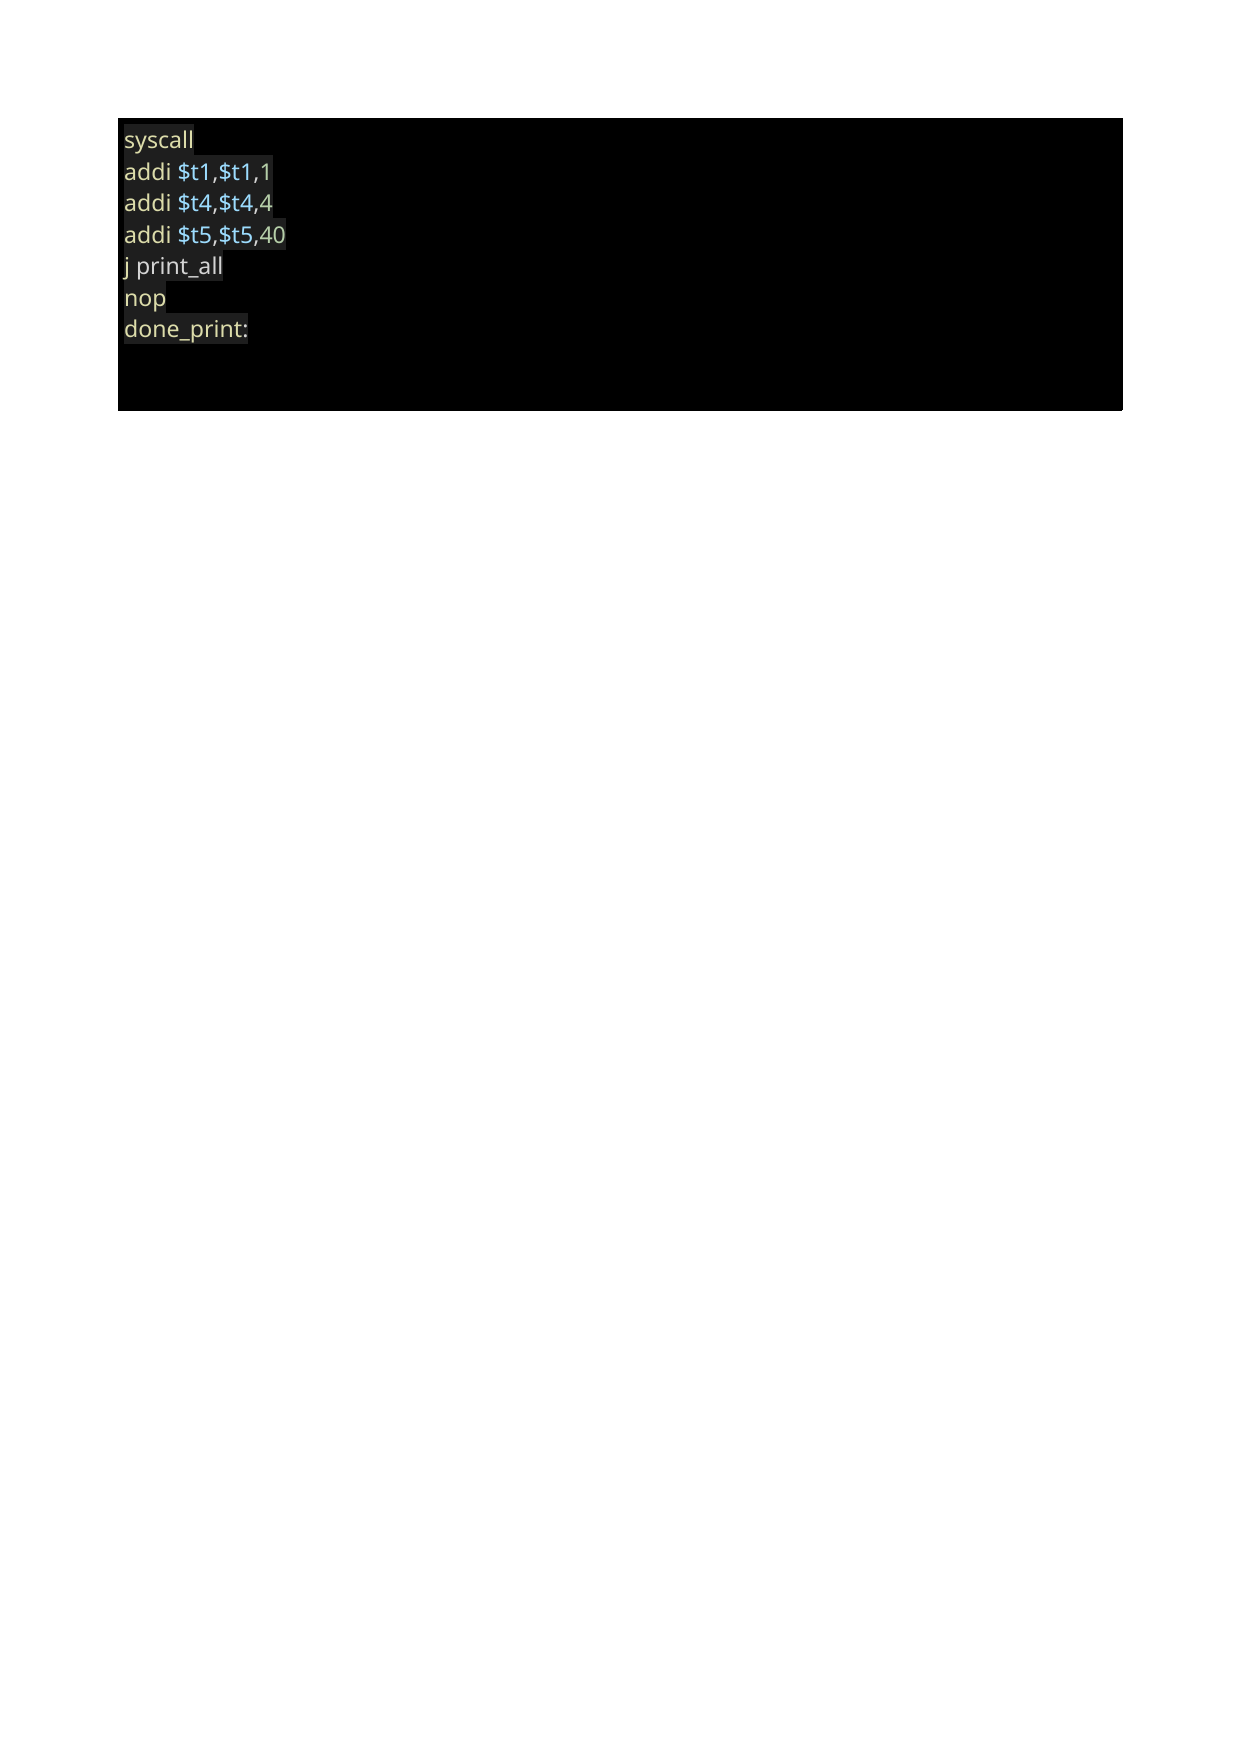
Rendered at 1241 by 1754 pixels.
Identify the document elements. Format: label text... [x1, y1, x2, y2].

table_header [620, 119, 1122, 410]
table_header syscall addi $t1,$t1,1 addi $t4,$t4,4 addi $t5,$t5,40 j print_all nop done_print: [119, 119, 620, 410]
